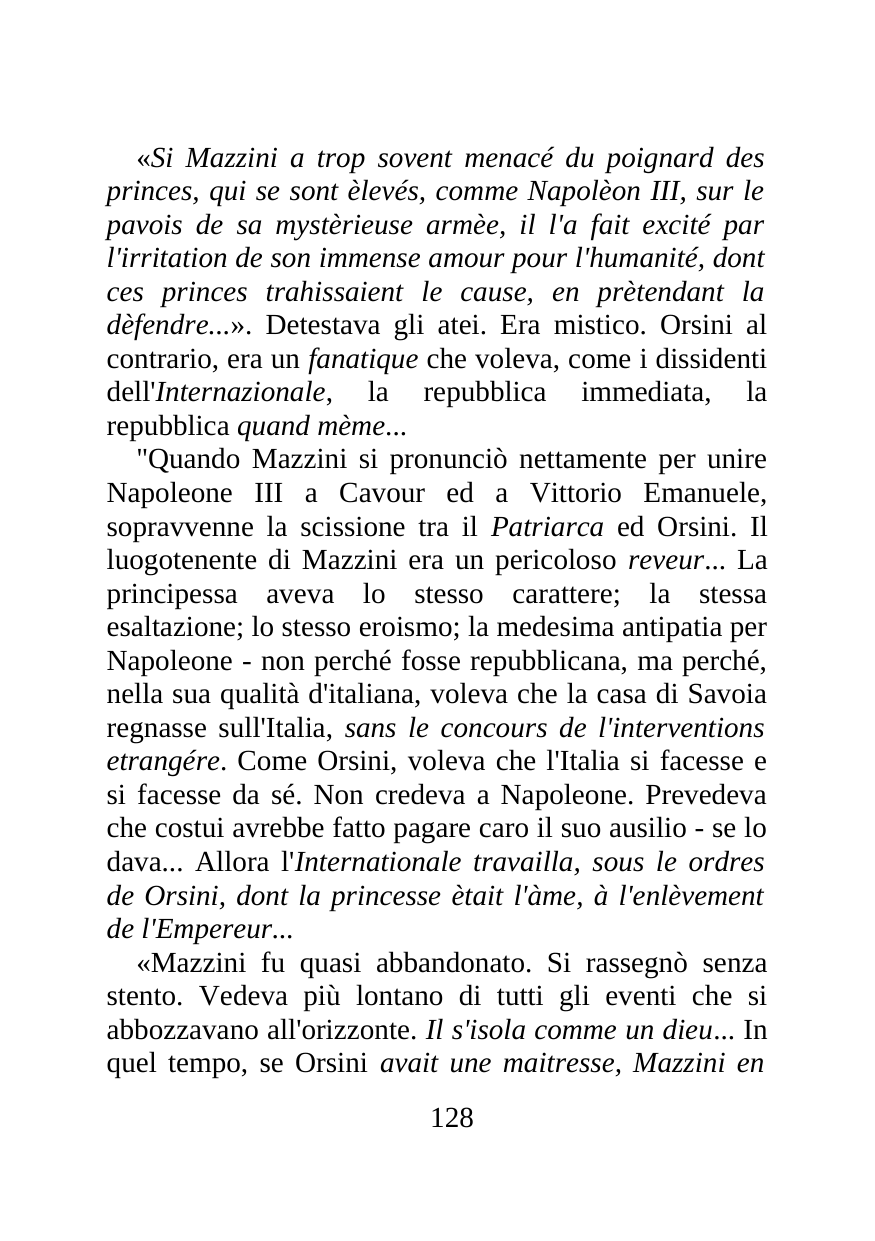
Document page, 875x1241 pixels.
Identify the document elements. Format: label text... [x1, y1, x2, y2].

text «Mazzini fu quasi abbandonato. Si rassegnò senza stento. Vedeva più lontano di tutti gli eventi che si abbozzavano all'orizzonte. Il s'isola comme un dieu... In quel tempo, se Orsini avait une maitresse, Mazzini en [106, 945, 768, 1079]
text «Si Mazzini a trop sovent menacé du poignard des princes, qui se sont èlevés, comme Napolèon III, sur le pavois de sa mystèrieuse armèe, il l'a fait excité par l'irritation de son immense amour pour l'humanité, dont ces princes trahissaient le cause, en prètendant la dèfendre...». Detestava gli atei. Era mistico. Orsini al contrario, era un fanatique che voleva, come i dissidenti dell'Internazionale, la repubblica immediata, la repubblica quand mème... [106, 140, 768, 442]
text "Quando Mazzini si pronunciò nettamente per unire Napoleone III a Cavour ed a Vittorio Emanuele, sopravvenne la scissione tra il Patriarca ed Orsini. Il luogotenente di Mazzini era un pericoloso reveur... La principessa aveva lo stesso carattere; la stessa esaltazione; lo stesso eroismo; la medesima antipatia per Napoleone - non perché fosse repubblicana, ma perché, nella sua qualità d'italiana, voleva che la casa di Savoia regnasse sull'Italia, sans le concours de l'interventions etrangére. Come Orsini, voleva che l'Italia si facesse e si facesse da sé. Non credeva a Napoleone. Prevedeva che costui avrebbe fatto pagare caro il suo ausilio - se lo dava... Allora l'Internationale travailla, sous le ordres de Orsini, dont la princesse ètait l'àme, à l'enlèvement de l'Empereur... [106, 442, 768, 945]
